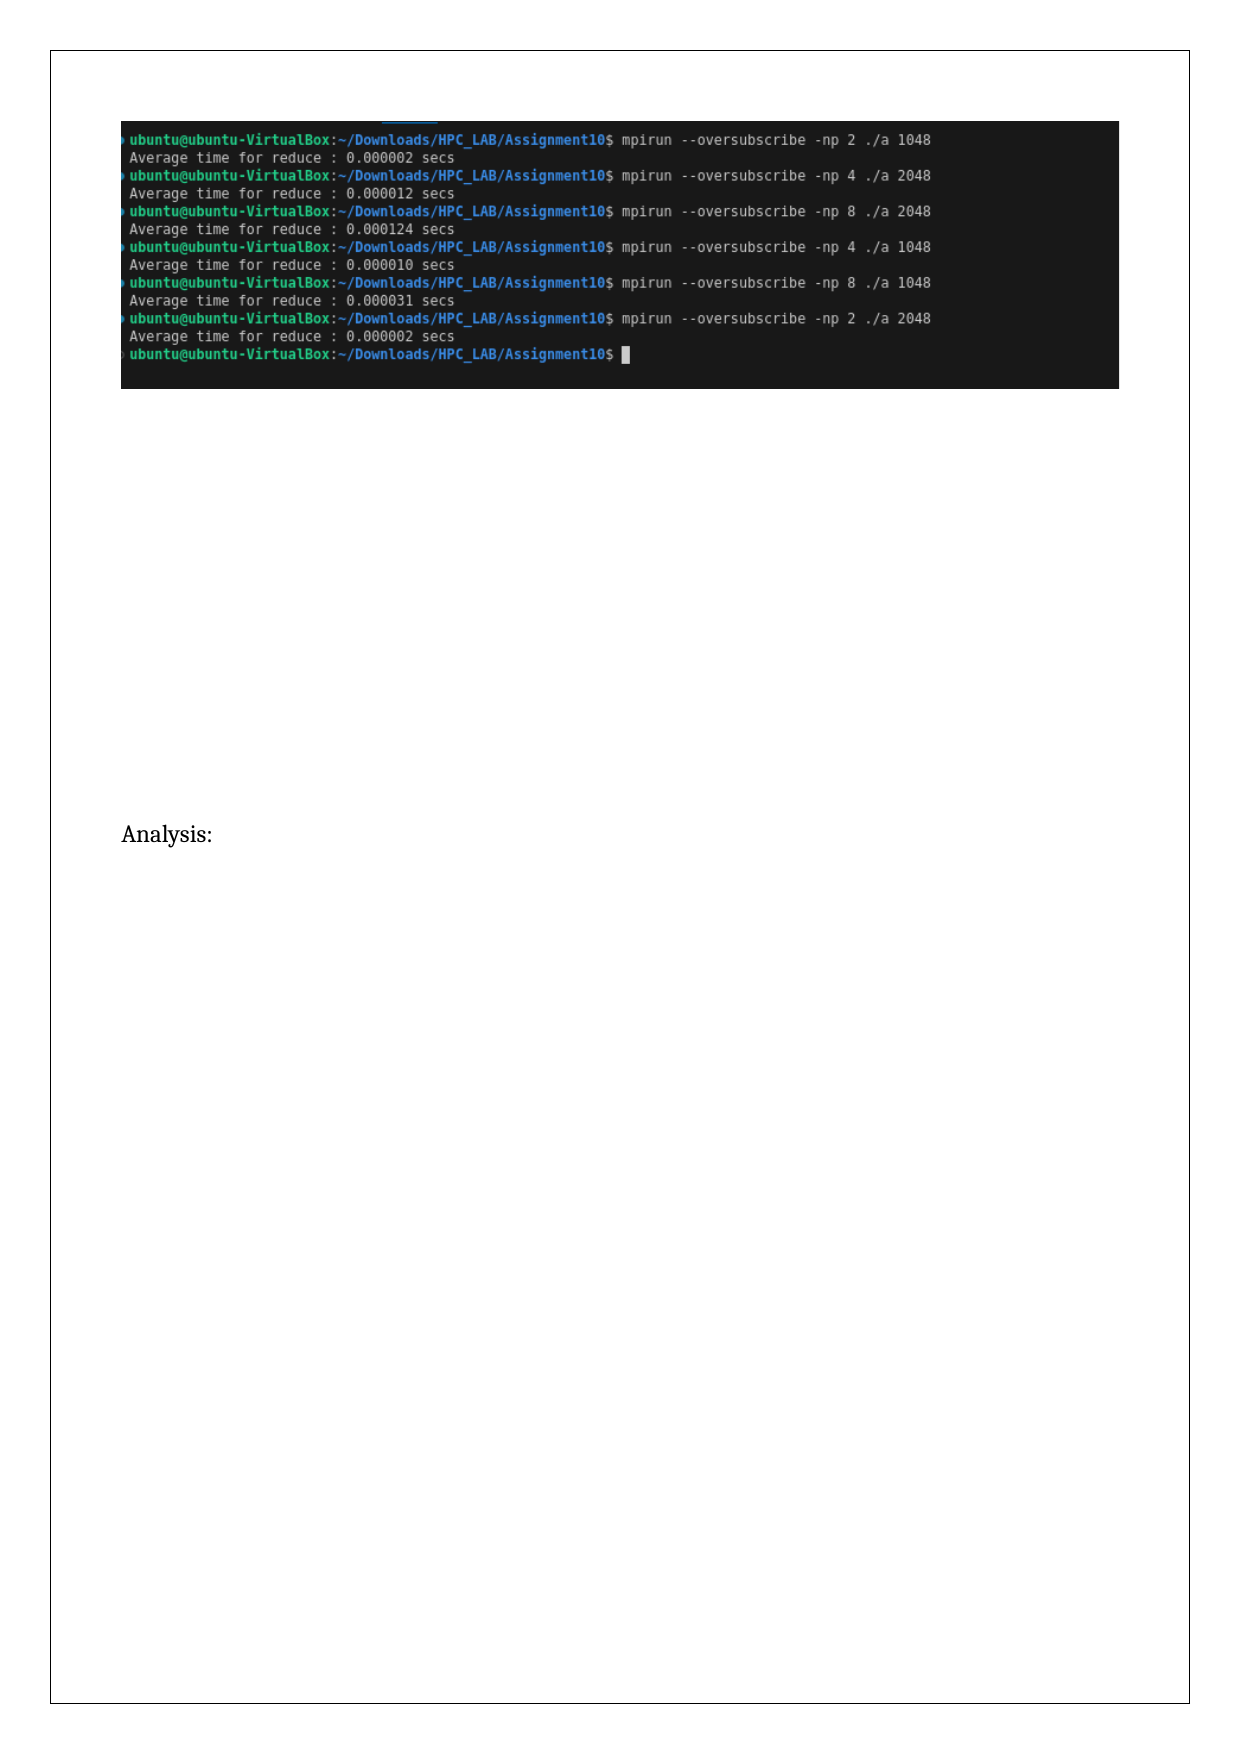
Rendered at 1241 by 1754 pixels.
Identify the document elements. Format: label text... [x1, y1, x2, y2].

text Analysis: [121, 820, 1119, 849]
